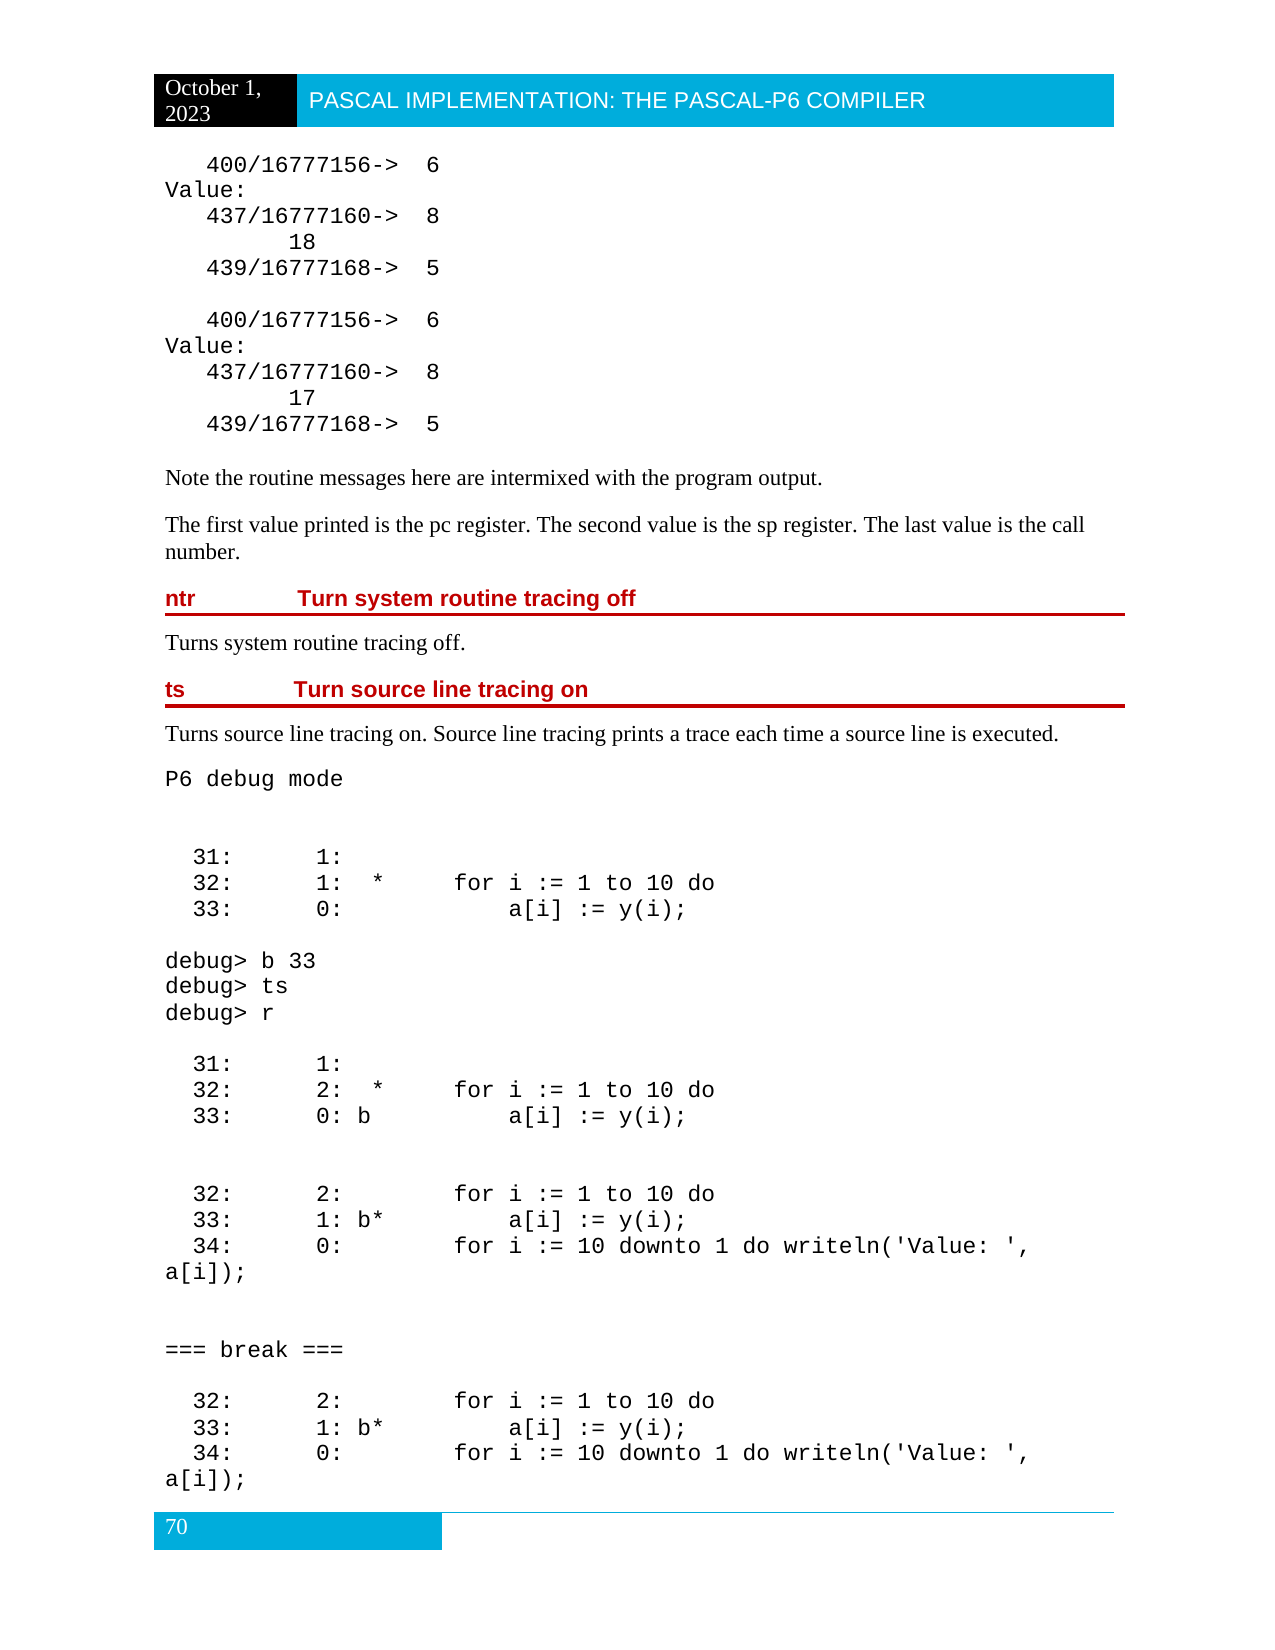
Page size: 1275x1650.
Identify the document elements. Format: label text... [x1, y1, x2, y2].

subtitle ts Turn source line tracing on [165, 676, 1125, 704]
text 31: 1: [165, 845, 1125, 871]
text 32: 2: for i := 1 to 10 do [165, 1390, 1125, 1416]
text 33: 1: b* a[i] := y(i); [165, 1416, 1125, 1442]
text 400/16777156-> 6 [165, 308, 1125, 334]
text 437/16777160-> 8 [165, 205, 1125, 231]
text Value: [165, 179, 1125, 205]
text 17 [165, 386, 1125, 412]
text 34: 0: for i := 10 downto 1 do writeln('Value: ', a[i]); [165, 1234, 1125, 1286]
text 18 [165, 231, 1125, 257]
text 32: 2: for i := 1 to 10 do [165, 1182, 1125, 1208]
text 33: 0: a[i] := y(i); [165, 897, 1125, 923]
text 33: 0: b a[i] := y(i); [165, 1104, 1125, 1131]
text 32: 1: * for i := 1 to 10 do [165, 871, 1125, 897]
text 439/16777168-> 5 [165, 412, 1125, 438]
text 34: 0: for i := 10 downto 1 do writeln('Value: ', a[i]); [165, 1442, 1125, 1494]
text P6 debug mode [165, 767, 1125, 793]
subtitle ntr Turn system routine tracing off [165, 585, 1125, 613]
text 31: 1: [165, 1053, 1125, 1079]
text 32: 2: * for i := 1 to 10 do [165, 1079, 1125, 1104]
text Turns source line tracing on. Source line tracing prints a trace each time a source line is executed. [165, 720, 1125, 747]
text 439/16777168-> 5 [165, 257, 1125, 283]
text Turns system routine tracing off. [165, 629, 1125, 655]
text 437/16777160-> 8 [165, 360, 1125, 386]
text === break === [165, 1338, 1125, 1364]
text debug> r [165, 1001, 1125, 1027]
text 33: 1: b* a[i] := y(i); [165, 1208, 1125, 1234]
text debug> ts [165, 975, 1125, 1001]
text Note the routine messages here are intermixed with the program output. [165, 464, 1125, 491]
text debug> b 33 [165, 949, 1125, 975]
text 400/16777156-> 6 [165, 153, 1125, 179]
text The first value printed is the pc register. The second value is the sp register. The last value is the call number. [165, 511, 1125, 564]
text Value: [165, 334, 1125, 360]
